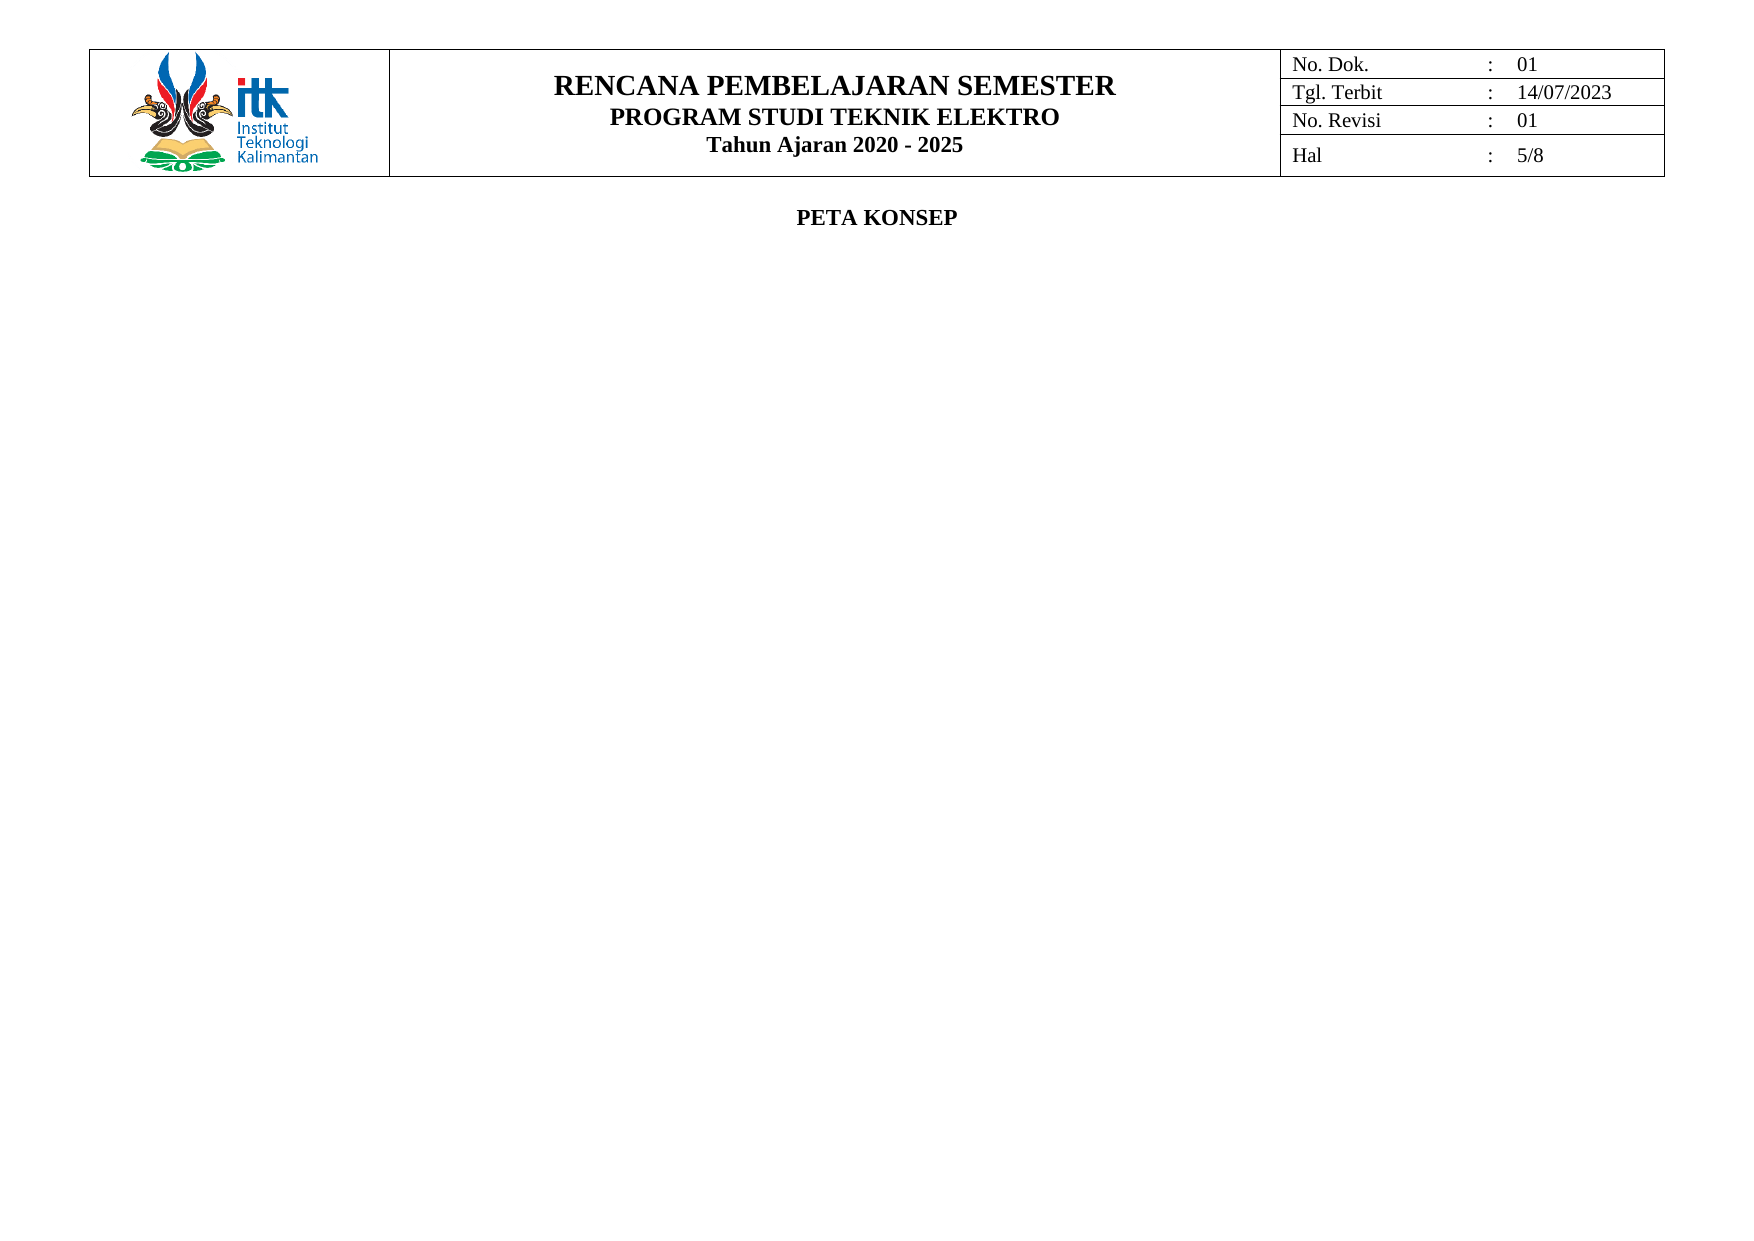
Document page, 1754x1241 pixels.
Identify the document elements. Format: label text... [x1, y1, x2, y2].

picture [127, 50, 322, 176]
subtitle PETA KONSEP [75, 204, 1679, 230]
